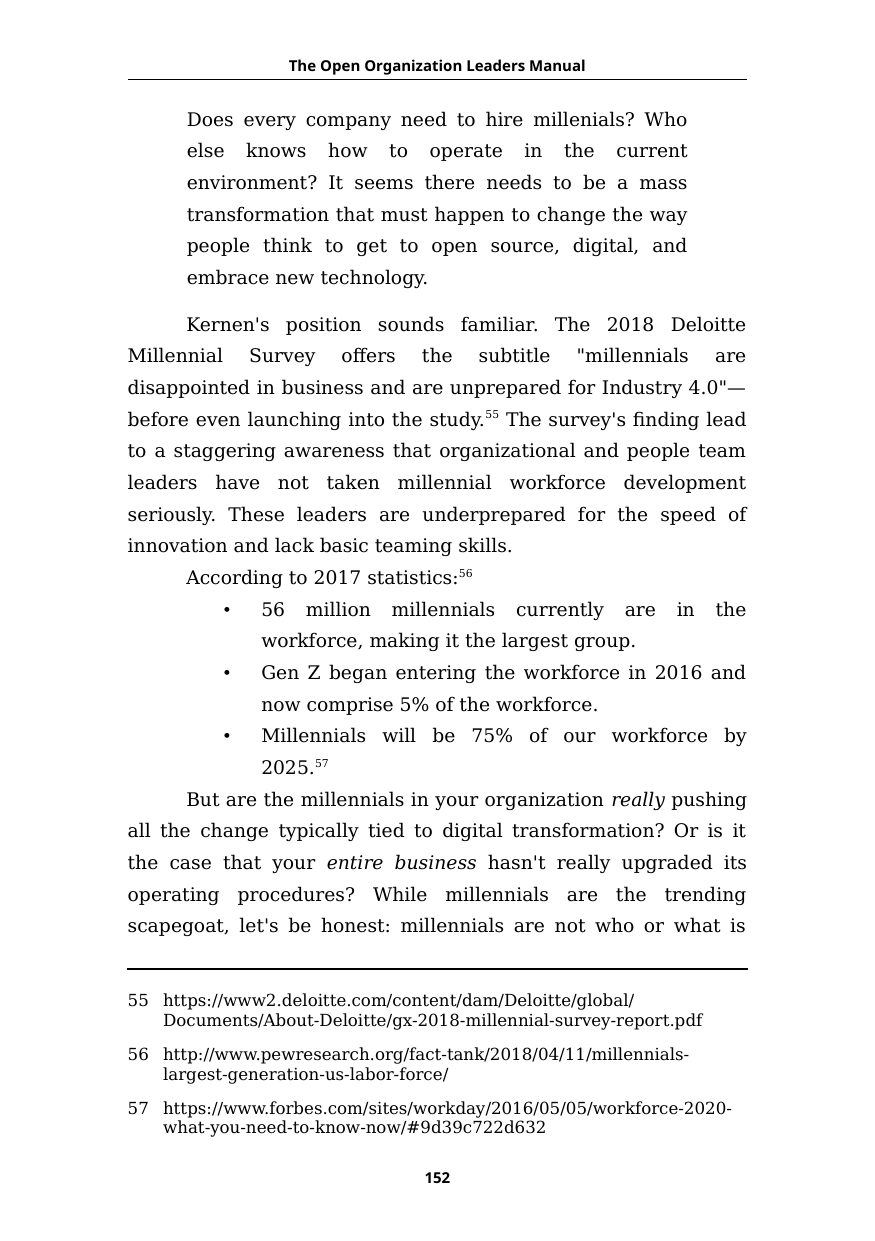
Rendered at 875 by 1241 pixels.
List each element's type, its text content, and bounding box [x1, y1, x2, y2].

text But are the millennials in your organization really pushing all the change typically tied to digital transformation? Or is it the case that your entire business hasn't really upgraded its operating procedures? While millennials are the trending scapegoat, let's be honest: millennials are not who or what is [127, 789, 747, 937]
text According to 2017 statistics: [127, 567, 747, 589]
list Gen Z began entering the workforce in 2016 and now comprise 5% of the workforce. [223, 662, 747, 716]
text Kernen's position sounds familiar. The 2018 Deloitte Millennial Survey offers the subtitle "millennials are disappointed in business and are unprepared for Industry 4.0"—before even launching into the study. The survey's finding lead to a staggering awareness that organizational and people team leaders have not taken millennial workforce development seriously. These leaders are underprepared for the speed of innovation and lack basic teaming skills. [127, 314, 747, 557]
list 56 million millennials currently are in the workforce, making it the largest group. [223, 599, 747, 652]
list Millennials will be 75% of our workforce by 2025. [223, 725, 747, 779]
text http://www.pewresearch.org/fact-tank/2018/04/11/millennials-largest-generation-us-labor-force/ [127, 1045, 747, 1084]
text Does every company need to hire millenials? Who else knows how to operate in the current environment? It seems there needs to be a mass transformation that must happen to change the way people think to get to open source, digital, and embrace new technology. [187, 109, 688, 289]
list https://www.forbes.com/sites/workday/2016/05/05/workforce-2020-what-you-need-to-know-now/#9d39c722d632 [127, 1099, 747, 1138]
text https://www2.deloitte.com/content/dam/Deloitte/global/Documents/About-Deloitte/gx-2018-millennial-survey-report.pdf [127, 991, 747, 1030]
